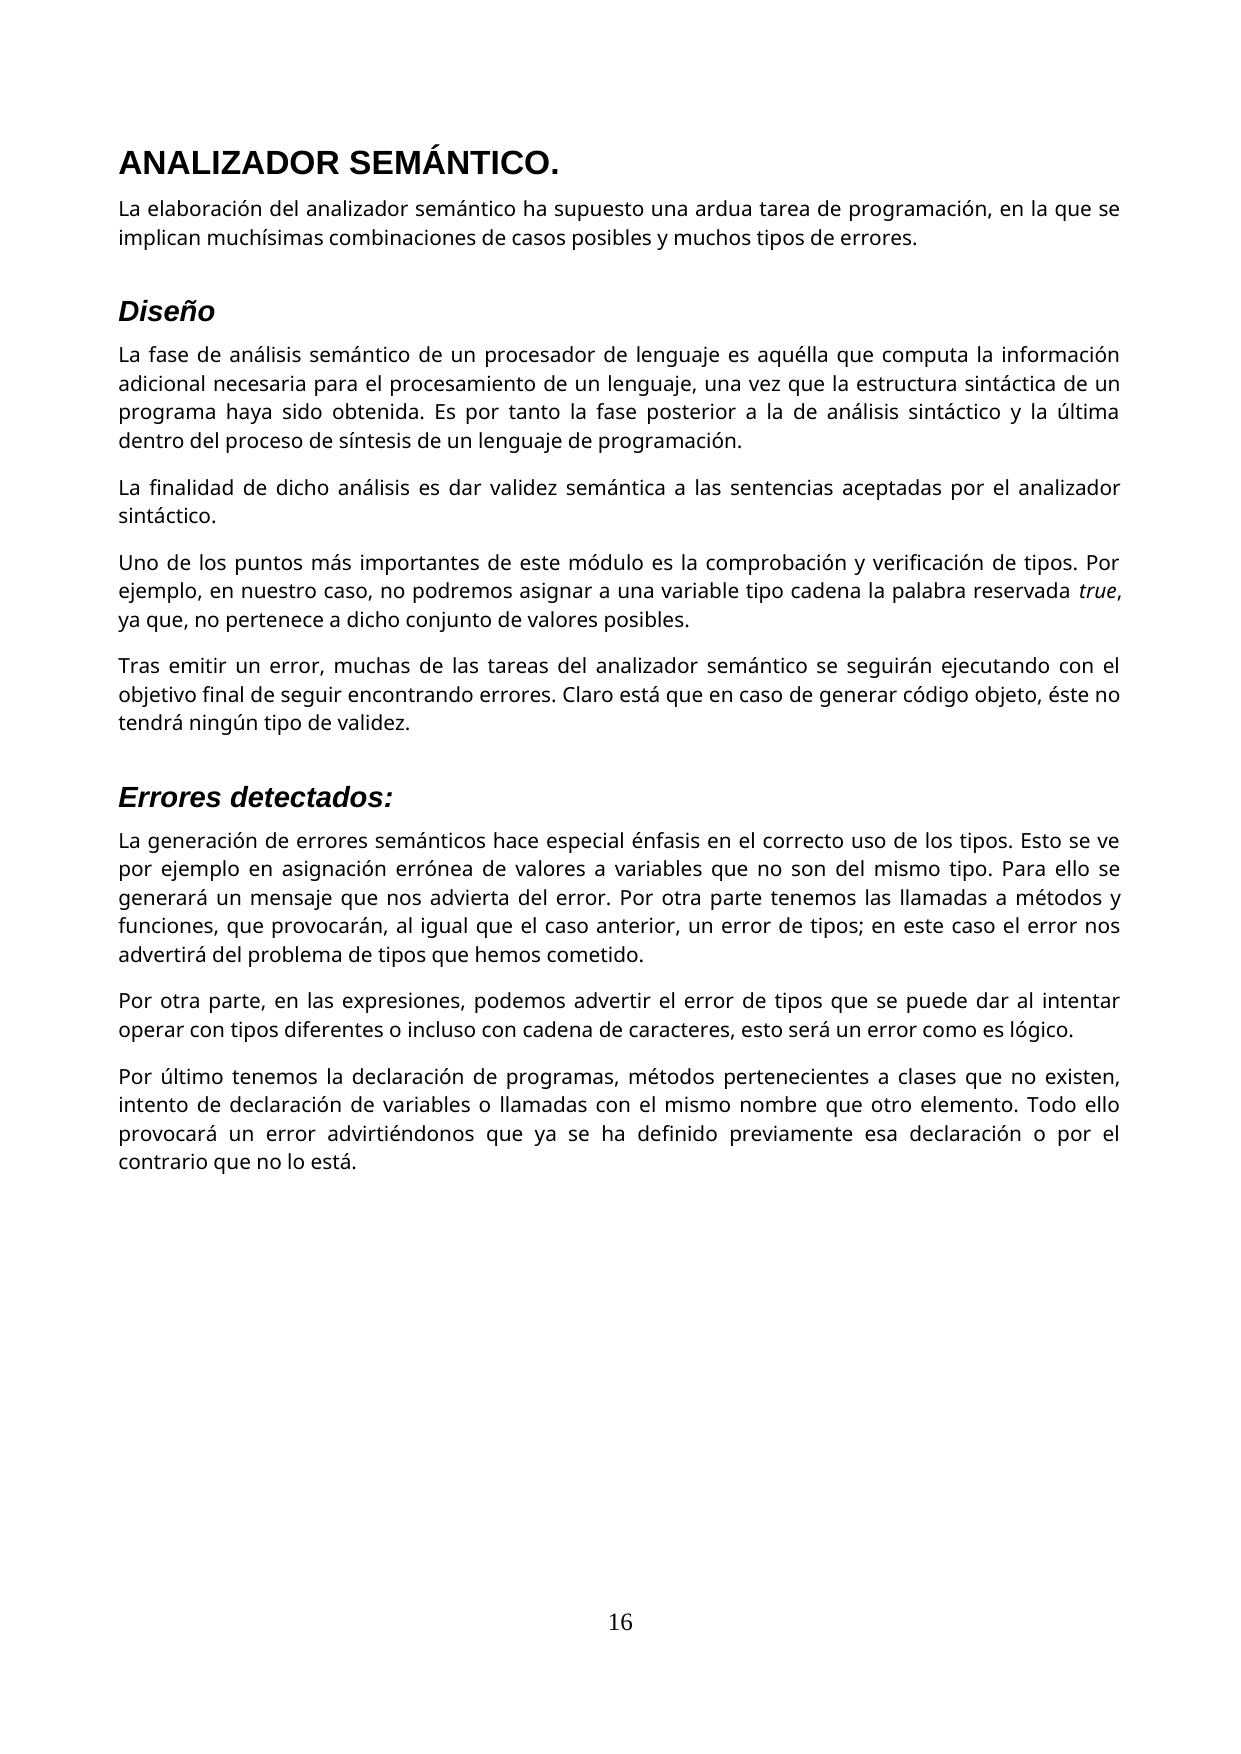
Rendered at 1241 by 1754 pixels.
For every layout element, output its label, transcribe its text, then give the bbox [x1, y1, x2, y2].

text Por último tenemos la declaración de programas, métodos pertenecientes a clases que no existen, intento de declaración de variables o llamadas con el mismo nombre que otro elemento. Todo ello provocará un error advirtiéndonos que ya se ha definido previamente esa declaración o por el contrario que no lo está. [118, 1062, 1122, 1176]
text Uno de los puntos más importantes de este módulo es la comprobación y verificación de tipos. Por ejemplo, en nuestro caso, no podremos asignar a una variable tipo cadena la palabra reservada true, ya que, no pertenece a dicho conjunto de valores posibles. [118, 548, 1122, 633]
text La generación de errores semánticos hace especial énfasis en el correcto uso de los tipos. Esto se ve por ejemplo en asignación errónea de valores a variables que no son del mismo tipo. Para ello se generará un mensaje que nos advierta del error. Por otra parte tenemos las llamadas a métodos y funciones, que provocarán, al igual que el caso anterior, un error de tipos; en este caso el error nos advertirá del problema de tipos que hemos cometido. [118, 826, 1122, 968]
text La fase de análisis semántico de un procesador de lenguaje es aquélla que computa la información adicional necesaria para el procesamiento de un lenguaje, una vez que la estructura sintáctica de un programa haya sido obtenida. Es por tanto la fase posterior a la de análisis sintáctico y la última dentro del proceso de síntesis de un lenguaje de programación. [118, 341, 1122, 454]
subtitle Diseño [118, 294, 1122, 328]
subtitle Errores detectados: [118, 780, 1122, 814]
text La finalidad de dicho análisis es dar validez semántica a las sentencias aceptadas por el analizador sintáctico. [118, 473, 1122, 529]
text Por otra parte, en las expresiones, podemos advertir el error de tipos que se puede dar al intentar operar con tipos diferentes o incluso con cadena de caracteres, esto será un error como es lógico. [118, 987, 1122, 1043]
text Tras emitir un error, muchas de las tareas del analizador semántico se seguirán ejecutando con el objetivo final de seguir encontrando errores. Claro está que en caso de generar código objeto, éste no tendrá ningún tipo de validez. [118, 651, 1122, 737]
text La elaboración del analizador semántico ha supuesto una ardua tarea de programación, en la que se implican muchísimas combinaciones de casos posibles y muchos tipos de errores. [118, 194, 1122, 251]
subtitle ANALIZADOR SEMÁNTICO. [118, 143, 1122, 182]
